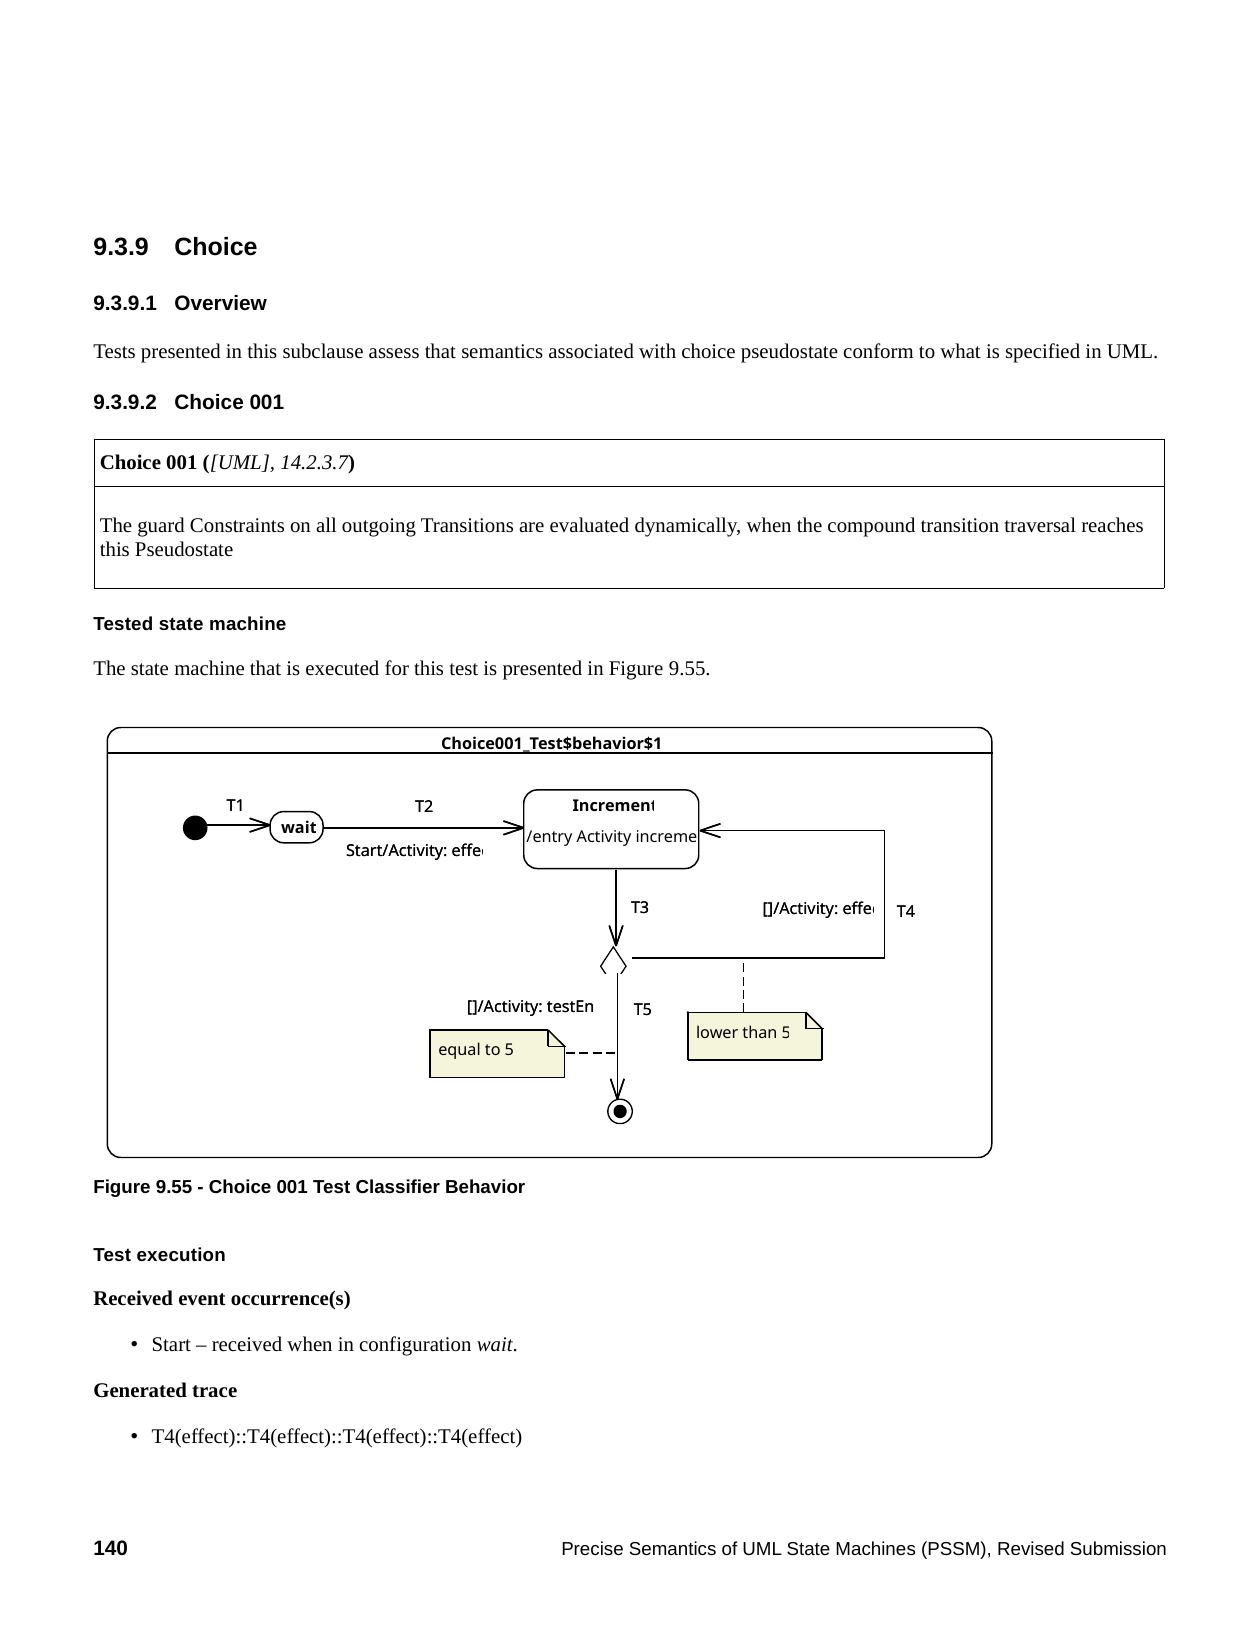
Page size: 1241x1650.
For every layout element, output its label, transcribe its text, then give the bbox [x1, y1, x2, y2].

text The state machine that is executed for this test is presented in Figure 9.55. [93, 656, 1164, 680]
list Start – received when in configuration wait. [131, 1331, 1164, 1356]
subtitle Tested state machine [93, 613, 1164, 634]
table_cell The guard Constraints on all outgoing Transitions are evaluated dynamically, when the compound transition traversal reaches this Pseudostate [95, 487, 1164, 588]
list T4(effect)::T4(effect)::T4(effect)::T4(effect) [131, 1423, 1164, 1448]
subtitle Test execution [93, 1244, 1164, 1265]
table_header Choice 001 ([UML], 14.2.3.7) [95, 440, 1164, 486]
text Figure 9.55 - Choice 001 Test Classifier Behavior [93, 713, 1007, 1198]
text Tests presented in this subclause assess that semantics associated with choice pseudostate conform to what is specified in UML. [93, 339, 1164, 363]
subtitle Choice 001 [93, 388, 1164, 413]
subtitle Overview [93, 289, 1164, 314]
subtitle Choice [93, 231, 1164, 260]
text Generated trace [93, 1377, 1164, 1402]
text Received event occurrence(s) [93, 1286, 1164, 1310]
